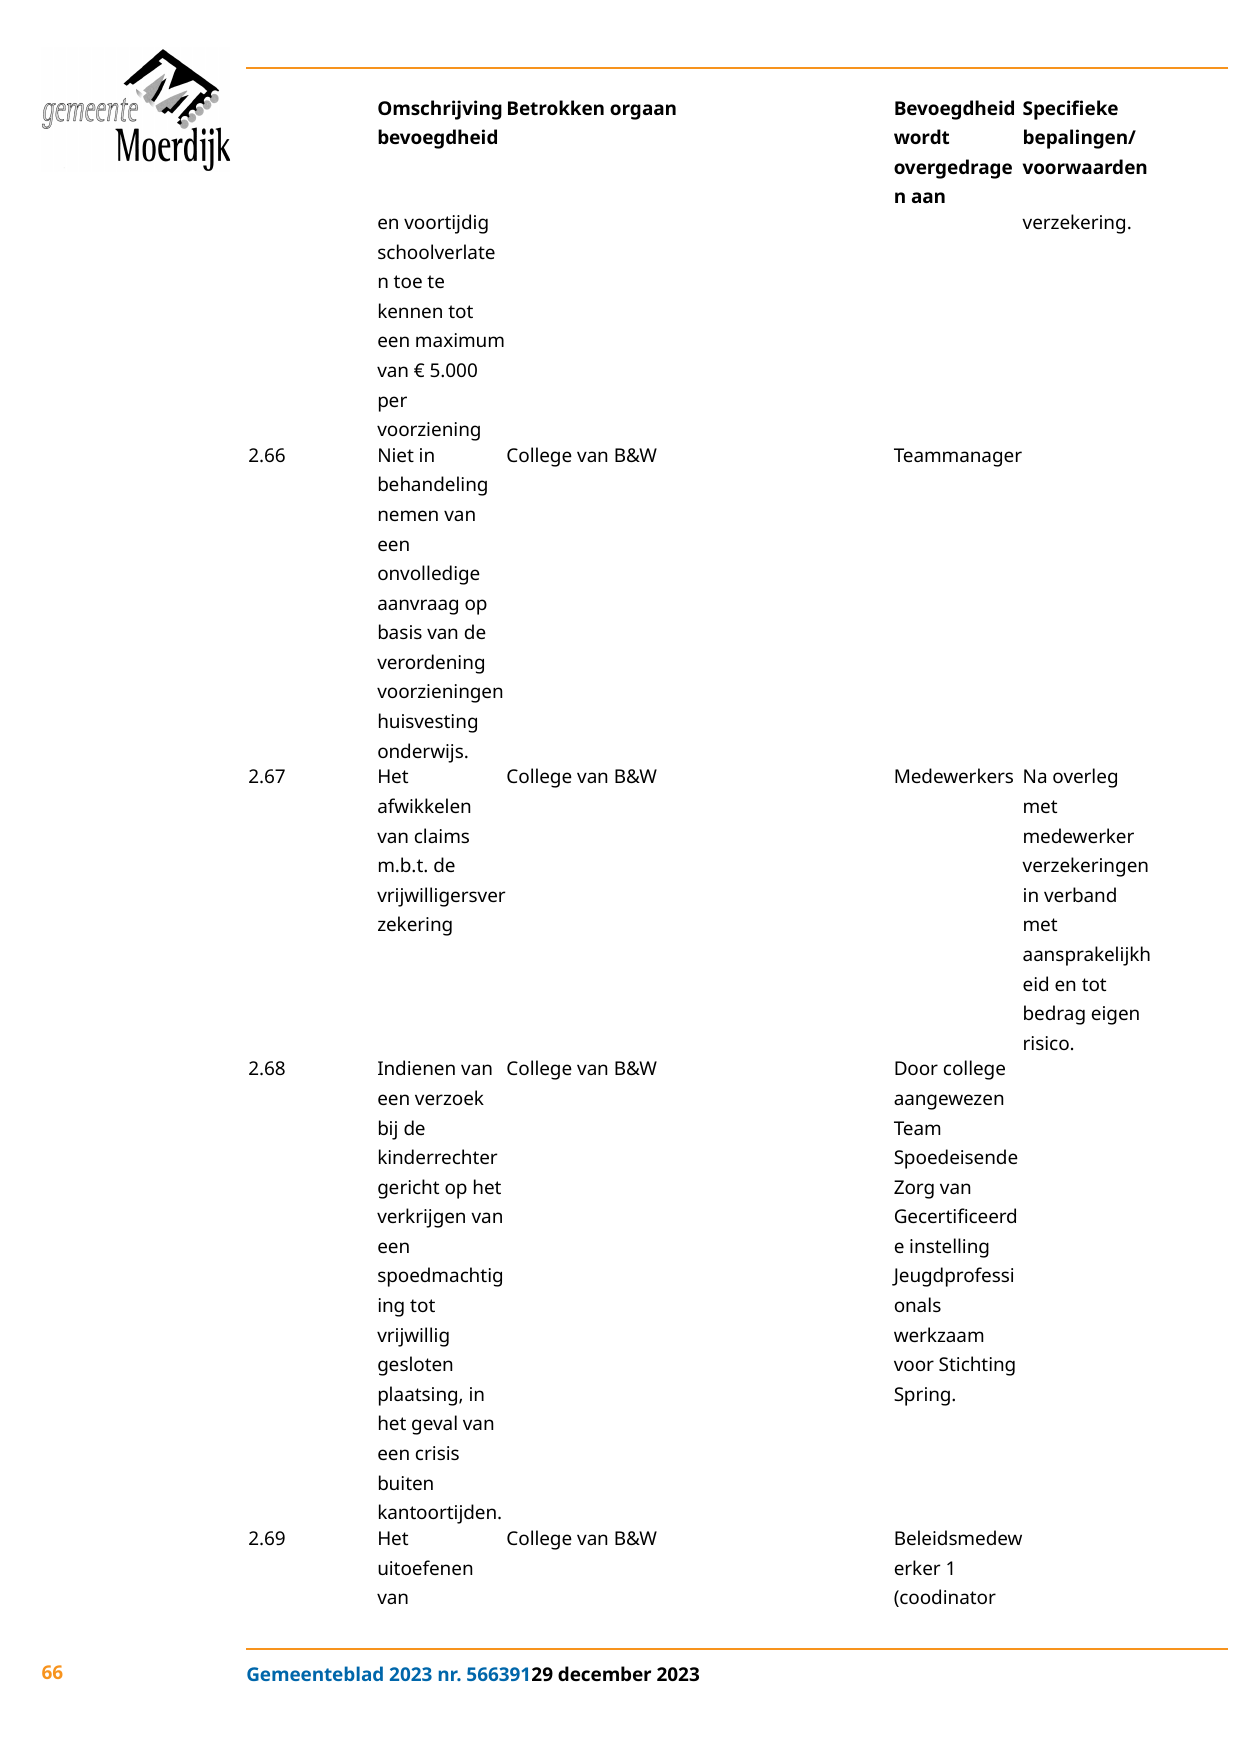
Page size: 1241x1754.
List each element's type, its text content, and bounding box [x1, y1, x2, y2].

table_header Omschrijving bevoegdheid [377, 95, 506, 209]
table_cell Het afwikkelen van claims m.b.t. de vrijwilligersverzekering [377, 764, 506, 1056]
table_cell Beleidsmedewerker 1 (coodinator [894, 1525, 1022, 1610]
table_cell 2.67 [248, 764, 377, 1056]
table_cell 2.66 [248, 442, 377, 764]
table_cell Na overleg met medewerker verzekeringen in verband met aansprakelijkheid en tot bedrag eigen risico. [1023, 764, 1152, 1056]
table_cell College van B&W [506, 764, 893, 1056]
table_cell [1023, 1525, 1152, 1610]
table_cell Indienen van een verzoek bij de kinderrechter gericht op het verkrijgen van een spoedmachtiging tot vrijwillig gesloten plaatsing, in het geval van een crisis buiten kantoortijden. [377, 1056, 506, 1525]
table_cell en voortijdig schoolverlaten toe te kennen tot een maximum van € 5.000 per voorziening [377, 209, 506, 442]
table_cell College van B&W [506, 1525, 893, 1610]
table_cell Teammanager [894, 442, 1022, 764]
table_cell College van B&W [506, 442, 893, 764]
table_cell verzekering. [1023, 209, 1152, 442]
table_header Betrokken orgaan [506, 95, 893, 209]
table_cell [1023, 1056, 1152, 1525]
table_cell [506, 209, 893, 442]
table_cell Het uitoefenen van [377, 1525, 506, 1610]
table_cell [1023, 442, 1152, 764]
table_cell Medewerkers [894, 764, 1022, 1056]
table_cell [248, 209, 377, 442]
table_header Bevoegdheid wordt overgedragen aan [894, 95, 1022, 209]
table_cell 2.68 [248, 1056, 377, 1525]
table_header [248, 95, 377, 209]
table_header Specifieke bepalingen/ voorwaarden [1023, 95, 1152, 209]
picture [41, 47, 231, 172]
table_cell Niet in behandeling nemen van een onvolledige aanvraag op basis van de verordening voorzieningen huisvesting onderwijs. [377, 442, 506, 764]
table_cell Door college aangewezen Team Spoedeisende Zorg van Gecertificeerde instelling Jeugdprofessionals werkzaam voor Stichting Spring. [894, 1056, 1022, 1525]
table_cell 2.69 [248, 1525, 377, 1610]
table_cell College van B&W [506, 1056, 893, 1525]
table_cell [894, 209, 1022, 442]
